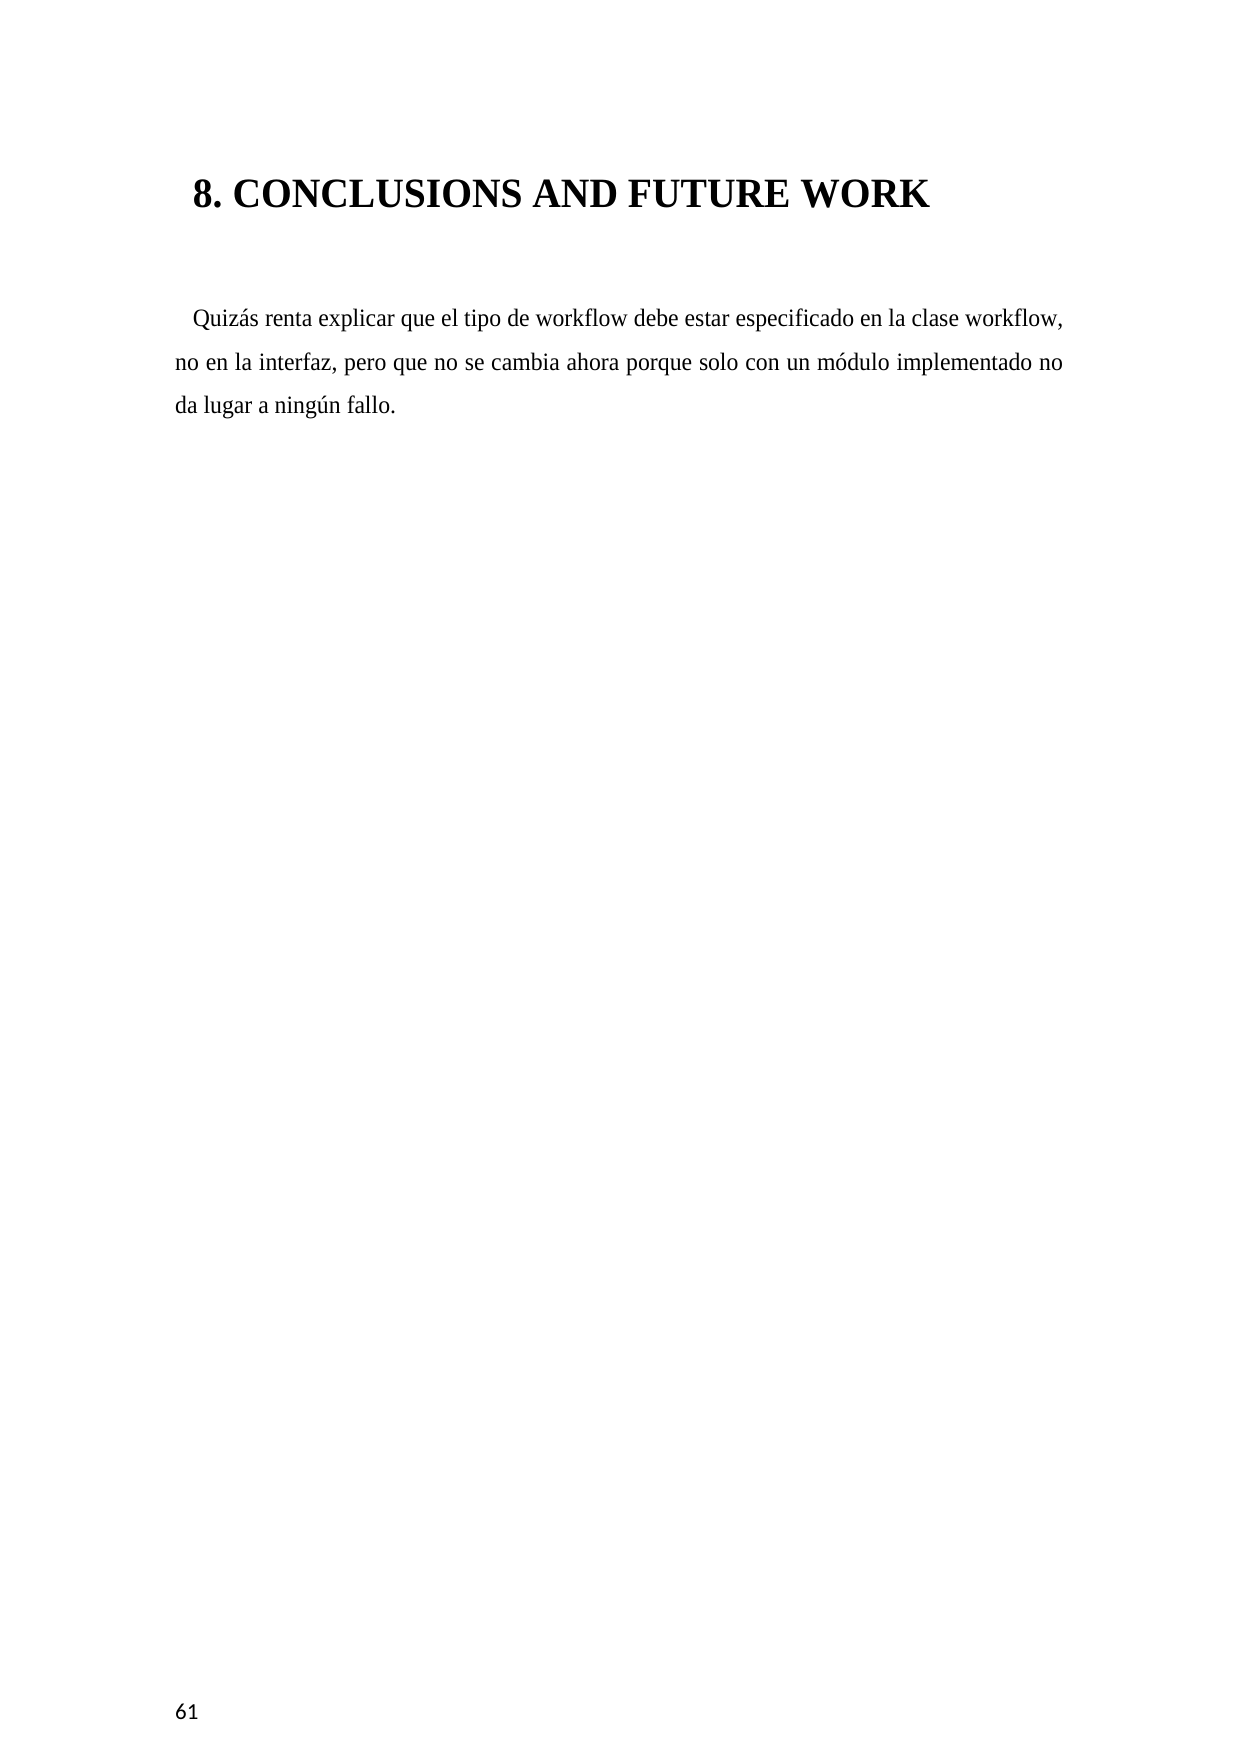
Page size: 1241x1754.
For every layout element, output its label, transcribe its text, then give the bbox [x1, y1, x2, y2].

text 8. CONCLUSIONS AND FUTURE WORK [175, 168, 1065, 216]
text Quizás renta explicar que el tipo de workflow debe estar especificado en la clase workflow, no en la interfaz, pero que no se cambia ahora porque solo con un módulo implementado no da lugar a ningún fallo. [175, 303, 1065, 418]
